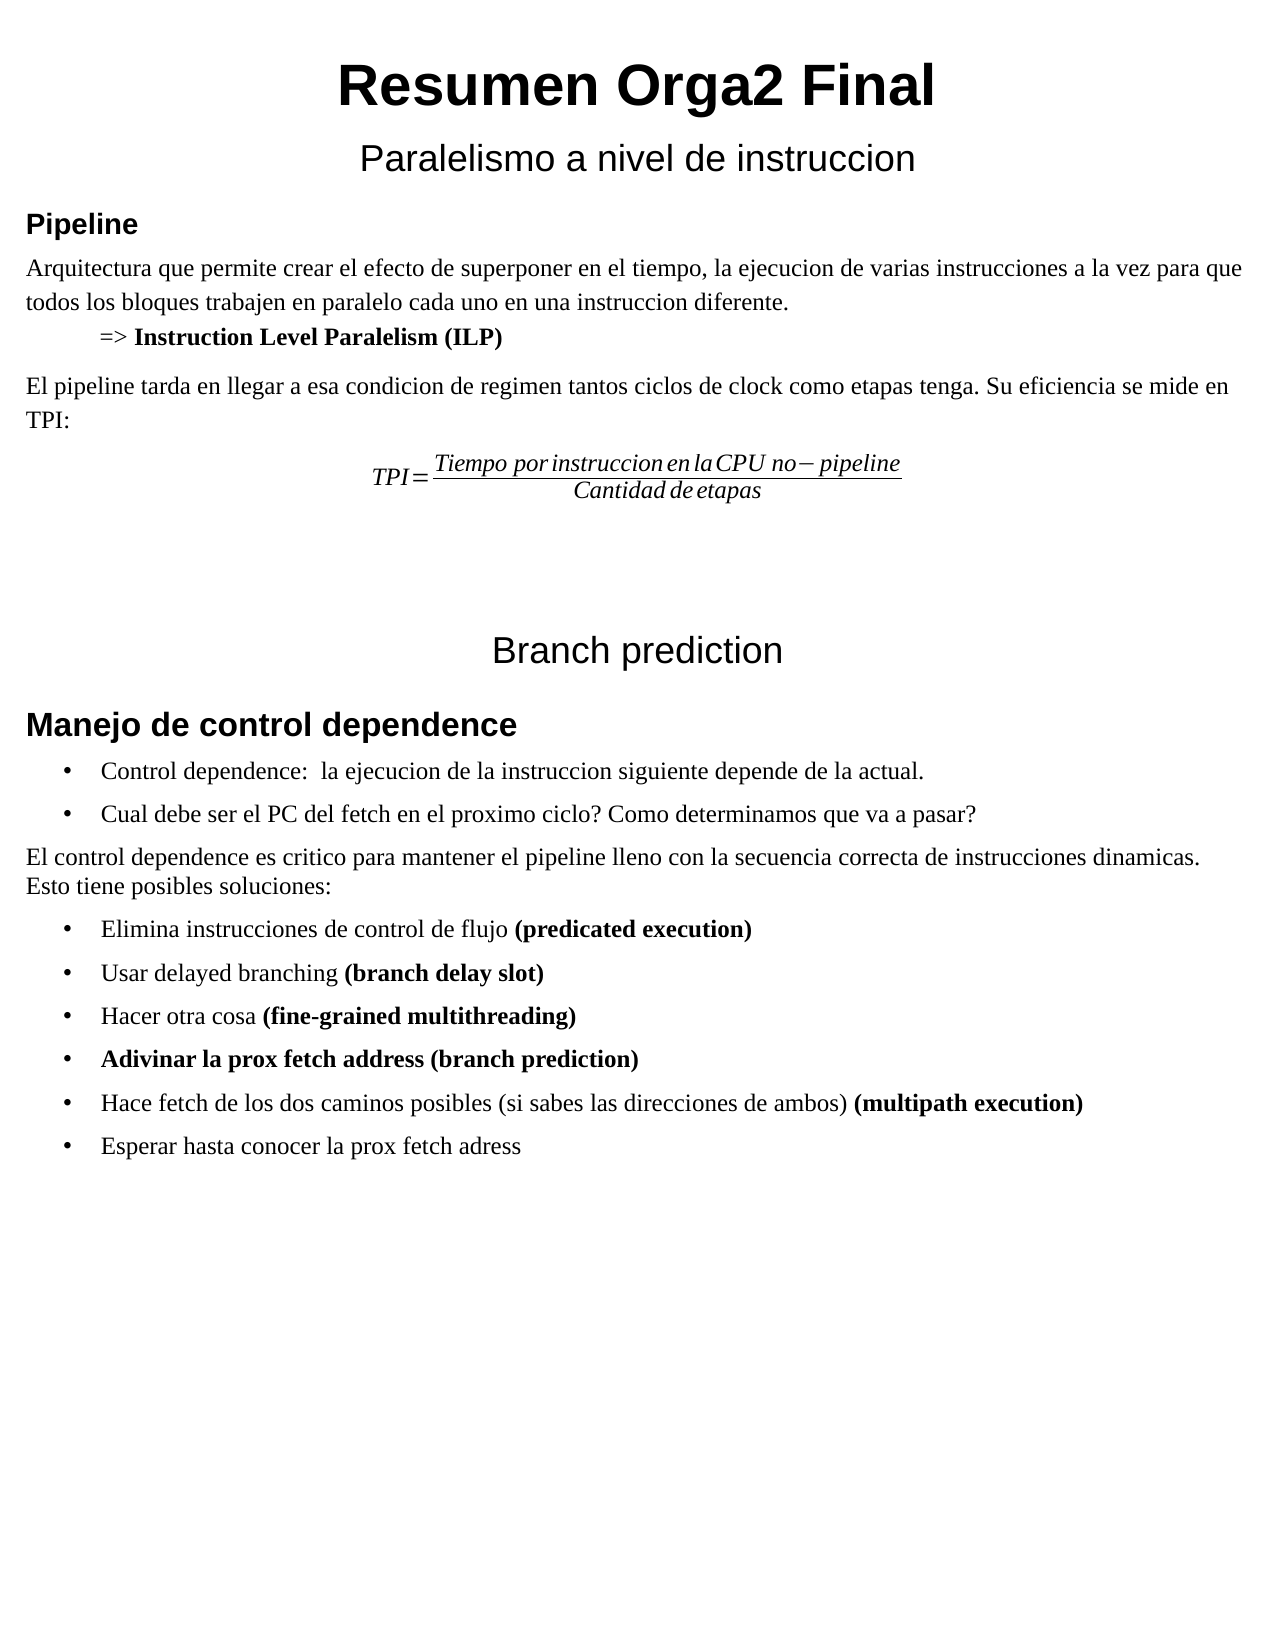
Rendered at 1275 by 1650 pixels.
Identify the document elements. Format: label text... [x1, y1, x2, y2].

subtitle Pipeline [26, 207, 1249, 240]
text El pipeline tarda en llegar a esa condicion de regimen tantos ciclos de clock como etapas tenga. Su eficiencia se mide en TPI: [26, 371, 1249, 434]
list Hace fetch de los dos caminos posibles (si sabes las direcciones de ambos) (multipath execution) [63, 1088, 1249, 1117]
subtitle Paralelismo a nivel de instruccion [26, 136, 1249, 179]
list Elimina instrucciones de control de flujo (predicated execution) [63, 914, 1249, 943]
title Resumen Orga2 Final [26, 51, 1249, 118]
subtitle Manejo de control dependence [26, 705, 1249, 743]
list Esperar hasta conocer la prox fetch adress [63, 1131, 1249, 1160]
list Control dependence: la ejecucion de la instruccion siguiente depende de la actual. [63, 756, 1249, 784]
list Cual debe ser el PC del fetch en el proximo ciclo? Como determinamos que va a pasar? [63, 799, 1249, 828]
text Arquitectura que permite crear el efecto de superponer en el tiempo, la ejecucion de varias instrucciones a la vez para que todos los bloques trabajen en paralelo cada uno en una instruccion diferente. => Instruction Level Paralelism (ILP) [26, 253, 1249, 351]
subtitle Branch prediction [26, 628, 1249, 671]
list Usar delayed branching (branch delay slot) [63, 958, 1249, 987]
list Hacer otra cosa (fine-grained multithreading) [63, 1001, 1249, 1030]
list Adivinar la prox fetch address (branch prediction) [63, 1044, 1249, 1073]
text El control dependence es critico para mantener el pipeline lleno con la secuencia correcta de instrucciones dinamicas. Esto tiene posibles soluciones: [26, 842, 1249, 900]
